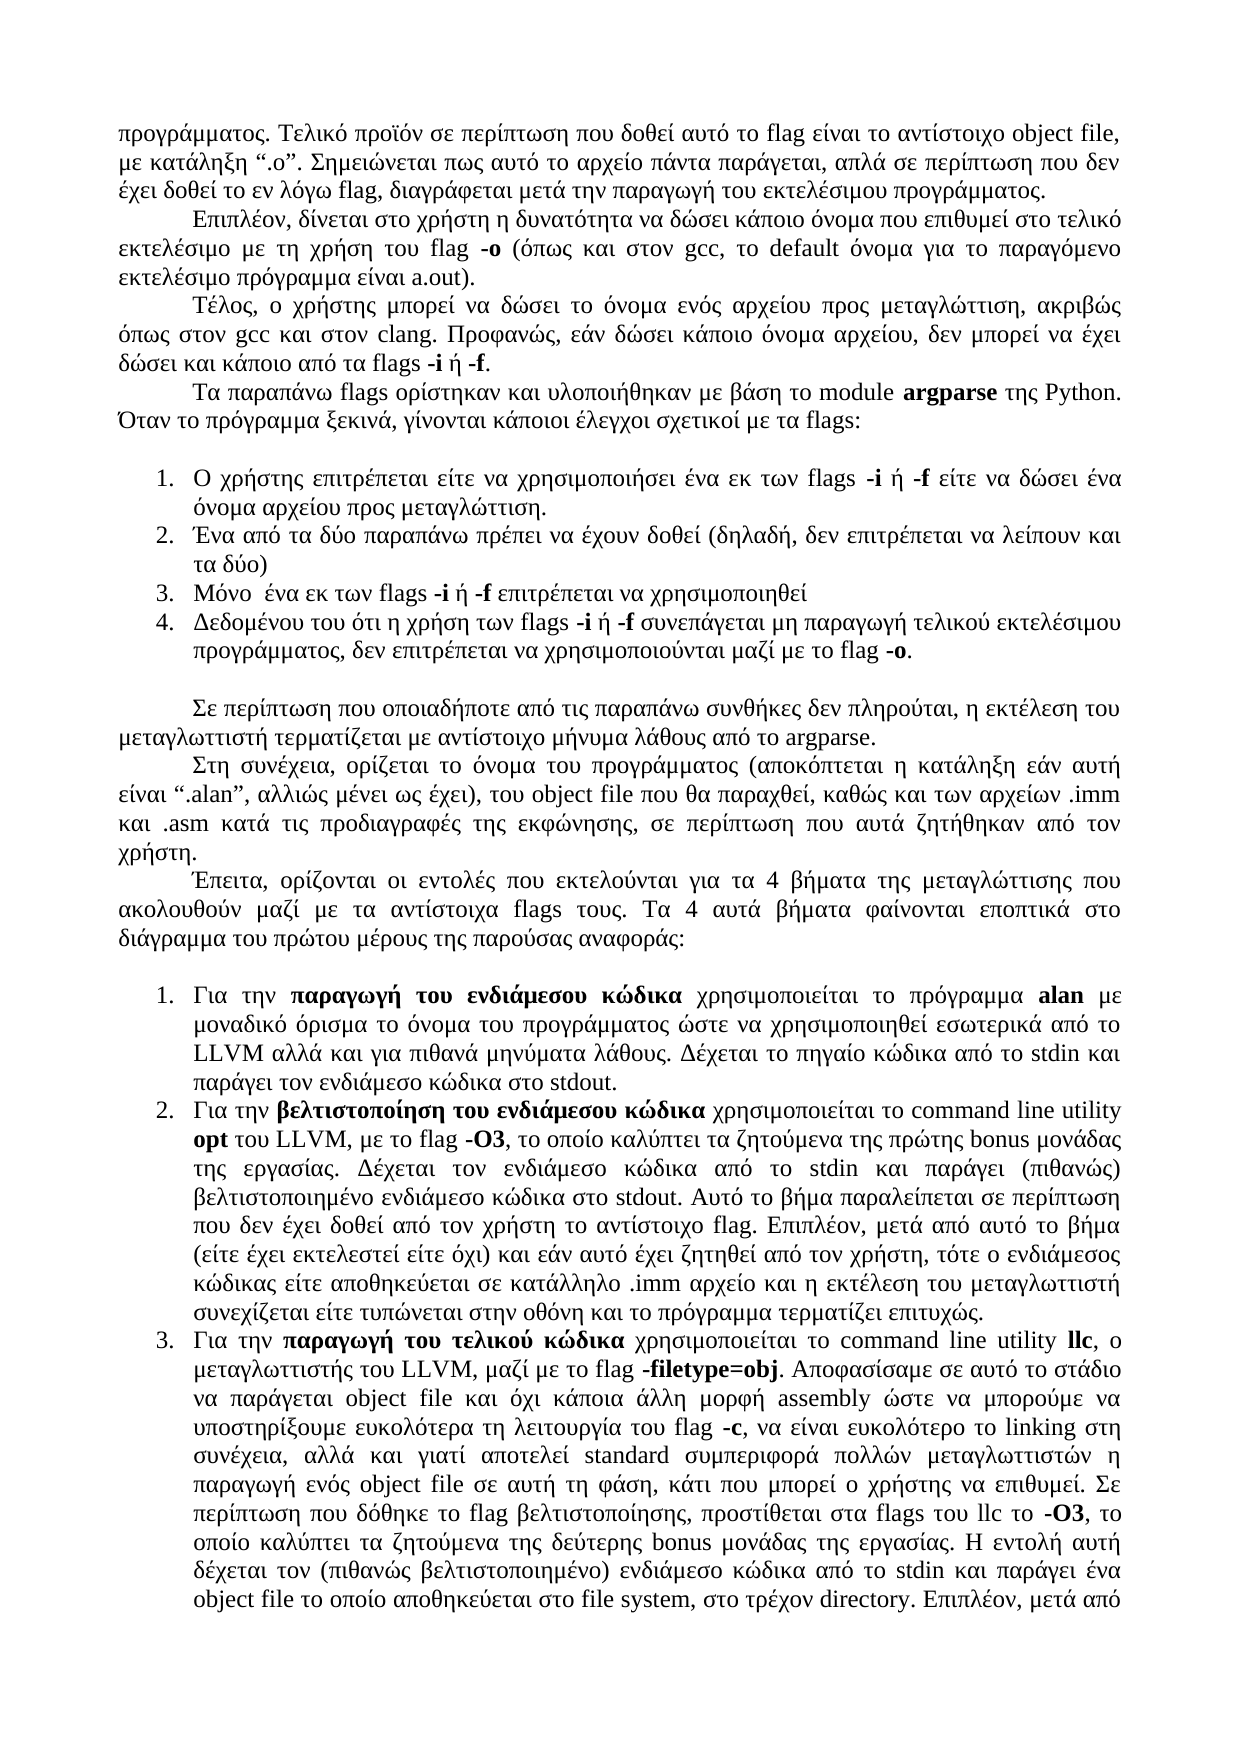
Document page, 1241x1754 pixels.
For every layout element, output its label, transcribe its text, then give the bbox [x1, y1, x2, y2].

list Δεδομένου του ότι η χρήση των flags -i ή -f συνεπάγεται μη παραγωγή τελικού εκτελέσιμου προγράμματος, δεν επιτρέπεται να χρησιμοποιούνται μαζί με το flag -o. [156, 607, 1122, 664]
text Στη συνέχεια, ορίζεται το όνομα του προγράμματος (αποκόπτεται η κατάληξη εάν αυτή είναι “.alan”, αλλιώς μένει ως έχει), του object file που θα παραχθεί, καθώς και των αρχείων .imm και .asm κατά τις προδιαγραφές της εκφώνησης, σε περίπτωση που αυτά ζητήθηκαν από τον χρήστη. [118, 751, 1122, 866]
list Για την παραγωγή του τελικού κώδικα χρησιμοποιείται το command line utility llc, ο μεταγλωττιστής του LLVM, μαζί με το flag -filetype=obj. Αποφασίσαμε σε αυτό το στάδιο να παράγεται object file και όχι κάποια άλλη μορφή assembly ώστε να μπορούμε να υποστηρίξουμε ευκολότερα τη λειτουργία του flag -c, να είναι ευκολότερο το linking στη συνέχεια, αλλά και γιατί αποτελεί standard συμπεριφορά πολλών μεταγλωττιστών η παραγωγή ενός object file σε αυτή τη φάση, κάτι που μπορεί ο χρήστης να επιθυμεί. Σε περίπτωση που δόθηκε το flag βελτιστοποίησης, προστίθεται στα flags του llc το -Ο3, το οποίο καλύπτει τα ζητούμενα της δεύτερης bonus μονάδας της εργασίας. Η εντολή αυτή δέχεται τον (πιθανώς βελτιστοποιημένο) ενδιάμεσο κώδικα από το stdin και παράγει ένα object file το οποίο αποθηκεύεται στο file system, στο τρέχον directory. Επιπλέον, μετά από [156, 1326, 1122, 1613]
list Μόνο ένα εκ των flags -i ή -f επιτρέπεται να χρησιμοποιηθεί [156, 578, 1122, 607]
list Ένα από τα δύο παραπάνω πρέπει να έχουν δοθεί (δηλαδή, δεν επιτρέπεται να λείπουν και τα δύο) [156, 521, 1122, 578]
text Τα παραπάνω flags ορίστηκαν και υλοποιήθηκαν με βάση το module argparse της Python. Όταν το πρόγραμμα ξεκινά, γίνονται κάποιοι έλεγχοι σχετικοί με τα flags: [118, 377, 1122, 434]
text Έπειτα, ορίζονται οι εντολές που εκτελούνται για τα 4 βήματα της μεταγλώττισης που ακολουθούν μαζί με τα αντίστοιχα flags τους. Τα 4 αυτά βήματα φαίνονται εποπτικά στο διάγραμμα του πρώτου μέρους της παρούσας αναφοράς: [118, 866, 1122, 952]
list Για την βελτιστοποίηση του ενδιάμεσου κώδικα χρησιμοποιείται το command line utility opt του LLVM, με το flag -O3, το οποίο καλύπτει τα ζητούμενα της πρώτης bonus μονάδας της εργασίας. Δέχεται τον ενδιάμεσο κώδικα από το stdin και παράγει (πιθανώς) βελτιστοποιημένο ενδιάμεσο κώδικα στο stdout. Αυτό το βήμα παραλείπεται σε περίπτωση που δεν έχει δοθεί από τον χρήστη το αντίστοιχο flag. Επιπλέον, μετά από αυτό το βήμα (είτε έχει εκτελεστεί είτε όχι) και εάν αυτό έχει ζητηθεί από τον χρήστη, τότε ο ενδιάμεσος κώδικας είτε αποθηκεύεται σε κατάλληλο .imm αρχείο και η εκτέλεση του μεταγλωττιστή συνεχίζεται είτε τυπώνεται στην οθόνη και το πρόγραμμα τερματίζει επιτυχώς. [156, 1096, 1122, 1326]
text Επιπλέον, δίνεται στο χρήστη η δυνατότητα να δώσει κάποιο όνομα που επιθυμεί στο τελικό εκτελέσιμο με τη χρήση του flag -o (όπως και στον gcc, το default όνομα για το παραγόμενο εκτελέσιμο πρόγραμμα είναι a.out). [118, 204, 1122, 291]
text προγράμματος. Τελικό προϊόν σε περίπτωση που δοθεί αυτό το flag είναι το αντίστοιχο object file, με κατάληξη “.o”. Σημειώνεται πως αυτό το αρχείο πάντα παράγεται, απλά σε περίπτωση που δεν έχει δοθεί το εν λόγω flag, διαγράφεται μετά την παραγωγή του εκτελέσιμου προγράμματος. [118, 118, 1122, 204]
text Τέλος, ο χρήστης μπορεί να δώσει το όνομα ενός αρχείου προς μεταγλώττιση, ακριβώς όπως στον gcc και στον clang. Προφανώς, εάν δώσει κάποιο όνομα αρχείου, δεν μπορεί να έχει δώσει και κάποιο από τα flags -i ή -f. [118, 291, 1122, 377]
list Ο χρήστης επιτρέπεται είτε να χρησιμοποιήσει ένα εκ των flags -i ή -f είτε να δώσει ένα όνομα αρχείου προς μεταγλώττιση. [156, 463, 1122, 521]
list Για την παραγωγή του ενδιάμεσου κώδικα χρησιμοποιείται το πρόγραμμα alan με μοναδικό όρισμα το όνομα του προγράμματος ώστε να χρησιμοποιηθεί εσωτερικά από το LLVM αλλά και για πιθανά μηνύματα λάθους. Δέχεται το πηγαίο κώδικα από το stdin και παράγει τον ενδιάμεσο κώδικα στο stdout. [156, 981, 1122, 1096]
text Σε περίπτωση που οποιαδήποτε από τις παραπάνω συνθήκες δεν πληρούται, η εκτέλεση του μεταγλωττιστή τερματίζεται με αντίστοιχο μήνυμα λάθους από το argparse. [118, 693, 1122, 751]
